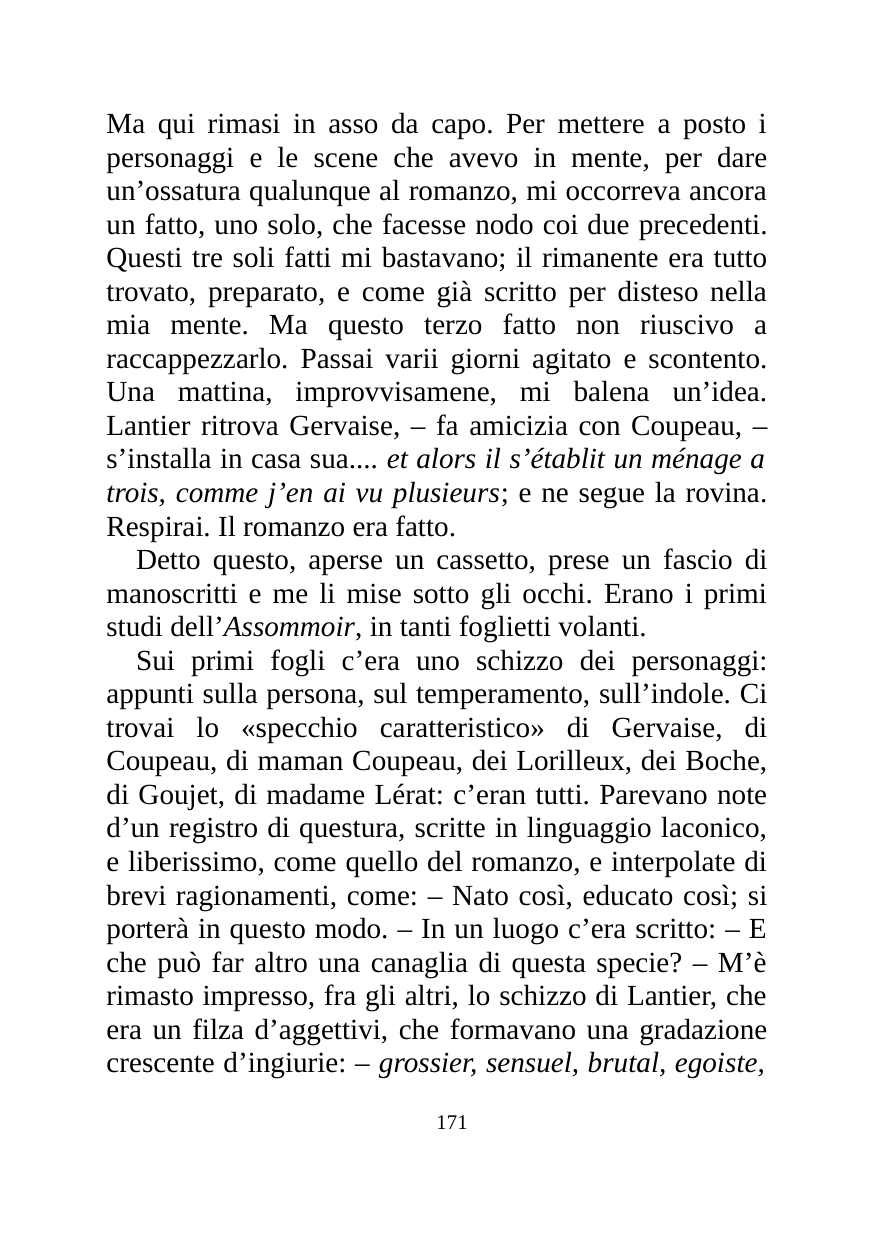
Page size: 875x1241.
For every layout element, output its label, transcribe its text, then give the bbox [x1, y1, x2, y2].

text Sui primi fogli c’era uno schizzo dei personaggi: appunti sulla persona, sul temperamento, sull’indole. Ci trovai lo «specchio caratteristico» di Gervaise, di Coupeau, di maman Coupeau, dei Lorilleux, dei Boche, di Goujet, di madame Lérat: c’eran tutti. Parevano note d’un registro di questura, scritte in linguaggio laconico, e liberissimo, come quello del romanzo, e interpolate di brevi ragionamenti, come: – Nato così, educato così; si porterà in questo modo. – In un luogo c’era scritto: – E che può far altro una canaglia di questa specie? – M’è rimasto impresso, fra gli altri, lo schizzo di Lantier, che era un filza d’aggettivi, che formavano una gradazione crescente d’ingiurie: – grossier, sensuel, brutal, egoiste, [106, 643, 768, 1079]
text Detto questo, aperse un cassetto, prese un fascio di manoscritti e me li mise sotto gli occhi. Erano i primi studi dell’Assommoir, in tanti foglietti volanti. [106, 542, 768, 643]
text Ma qui rimasi in asso da capo. Per mettere a posto i personaggi e le scene che avevo in mente, per dare un’ossatura qualunque al romanzo, mi occorreva ancora un fatto, uno solo, che facesse nodo coi due precedenti. Questi tre soli fatti mi bastavano; il rimanente era tutto trovato, preparato, e come già scritto per disteso nella mia mente. Ma questo terzo fatto non riuscivo a raccappezzarlo. Passai varii giorni agitato e scontento. Una mattina, improvvisamene, mi balena un’idea. Lantier ritrova Gervaise, – fa amicizia con Coupeau, – s’installa in casa sua.... et alors il s’établit un ménage a trois, comme j’en ai vu plusieurs; e ne segue la rovina. Respirai. Il romanzo era fatto. [106, 106, 768, 542]
